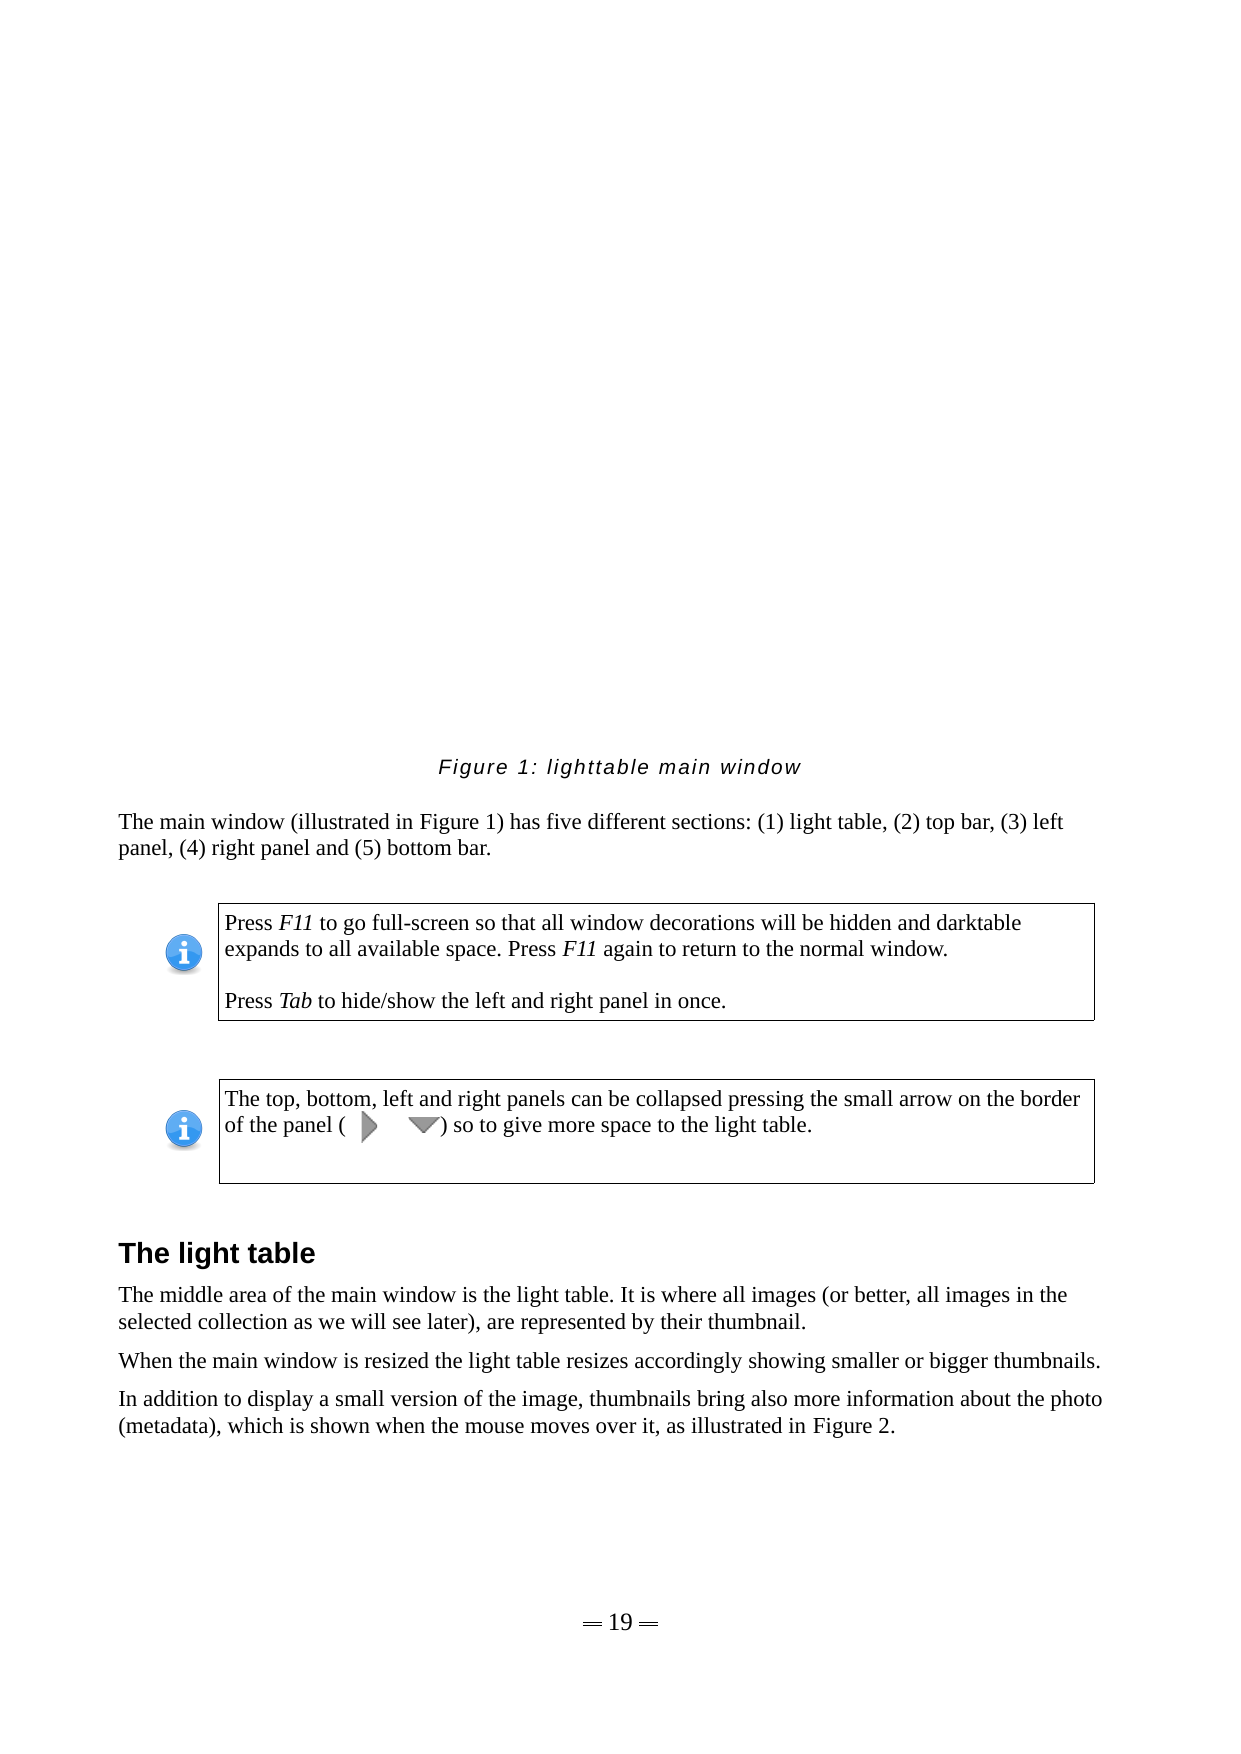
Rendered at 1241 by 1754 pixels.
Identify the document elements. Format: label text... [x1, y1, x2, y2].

subtitle The light table [118, 1236, 1122, 1270]
text In addition to display a small version of the image, thumbnails bring also more information about the photo (metadata), which is shown when the mouse moves over it, as illustrated in Figure 2. [118, 1386, 1122, 1438]
text Figure 1: lighttable main window [118, 125, 1122, 778]
table_header Press F11 to go full-screen so that all window decorations will be hidden and darktable expands to all available space. Press F11 again to return to the normal window. Press Tab to hide/show the left and right panel in once. [219, 904, 1094, 1020]
picture [408, 1117, 440, 1133]
picture [163, 1110, 204, 1151]
table_header [149, 1079, 219, 1183]
text The main window (illustrated in Figure 1) has five different sections: (1) light table, (2) top bar, (3) left panel, (4) right panel and (5) bottom bar. [118, 778, 1122, 861]
table_header The top, bottom, left and right panels can be collapsed pressing the small arrow on the border of the panel () so to give more space to the light table. [220, 1080, 1094, 1183]
picture [361, 1111, 378, 1143]
text The middle area of the main window is the light table. It is where all images (or better, all images in the selected collection as we will see later), are represented by their thumbnail. [118, 1281, 1122, 1334]
picture [163, 934, 204, 975]
table_header [149, 903, 218, 1020]
text When the main window is resized the light table resizes accordingly showing smaller or bigger thumbnails. [118, 1347, 1122, 1373]
text [118, 113, 1122, 125]
